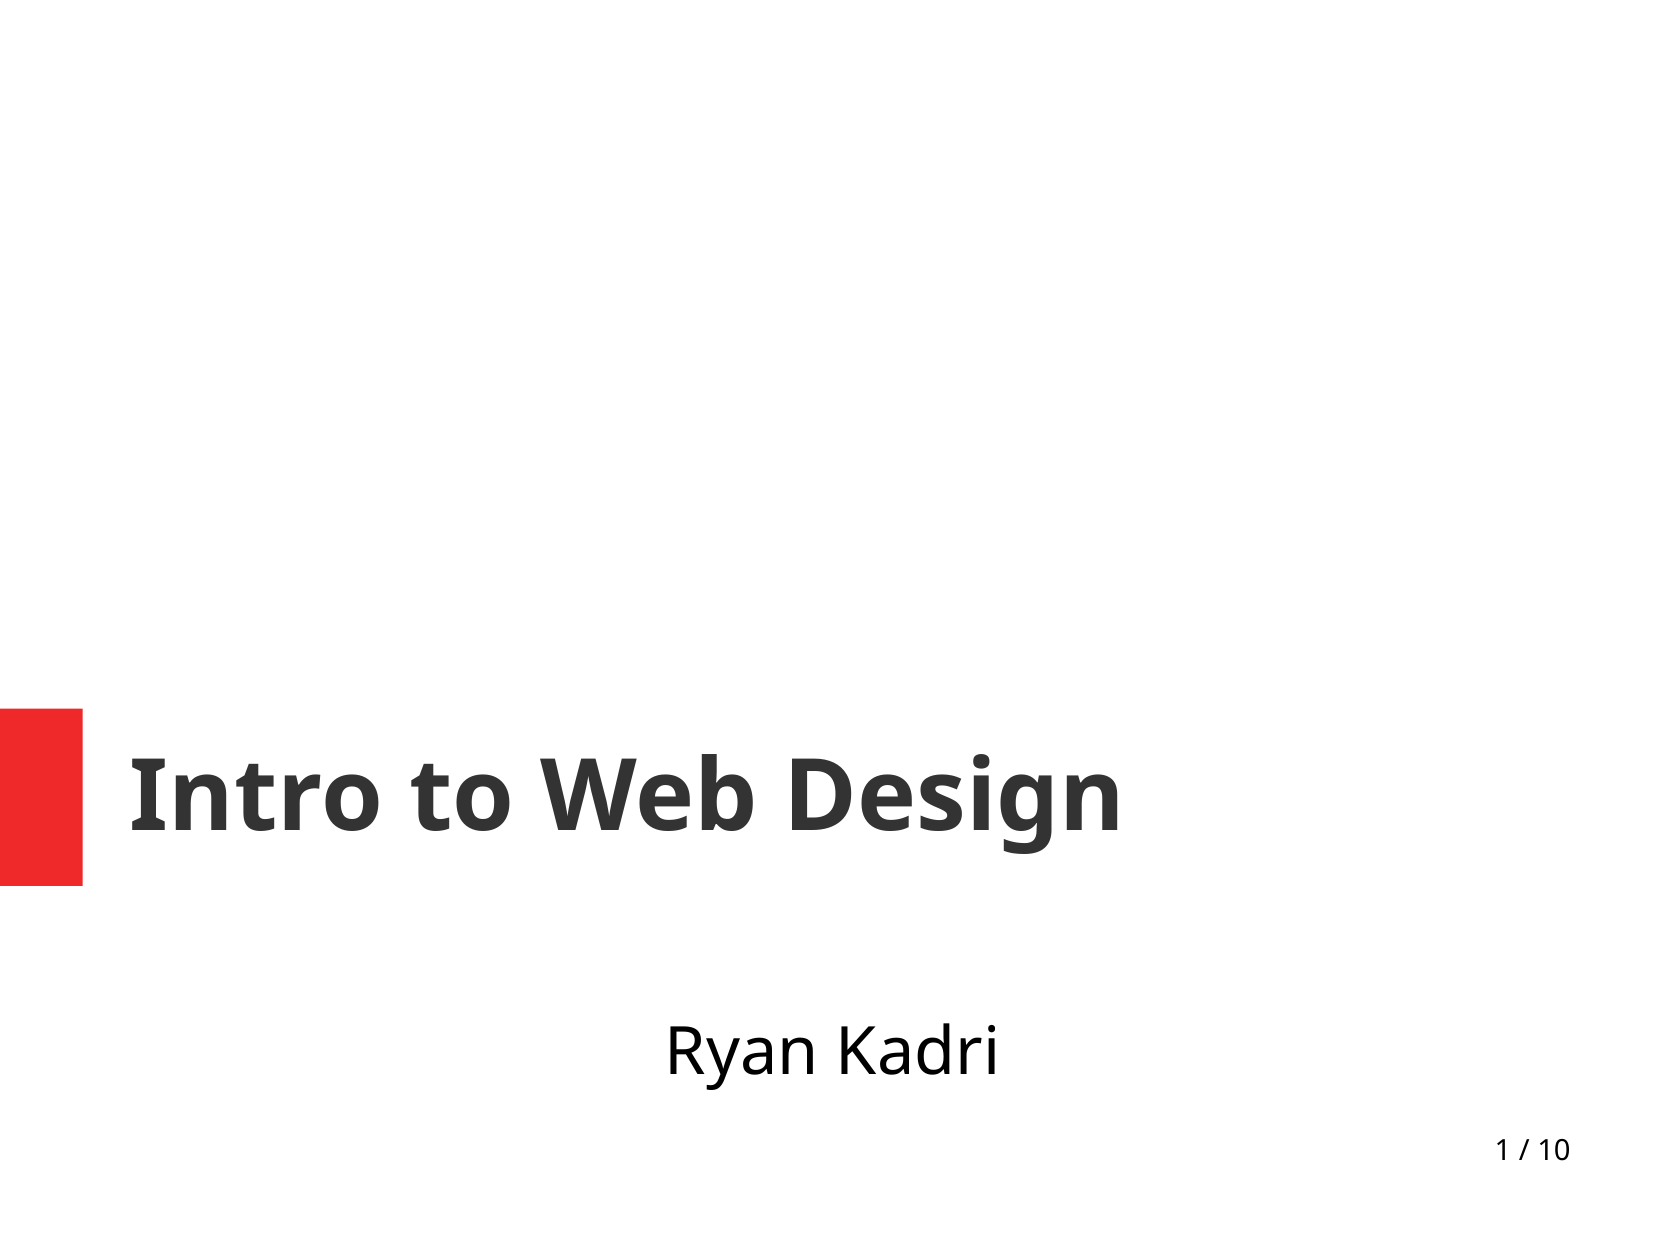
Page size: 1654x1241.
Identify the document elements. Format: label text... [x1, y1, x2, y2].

title Intro to Web Design [129, 655, 1536, 928]
subtitle Ryan Kadri [129, 968, 1536, 1130]
